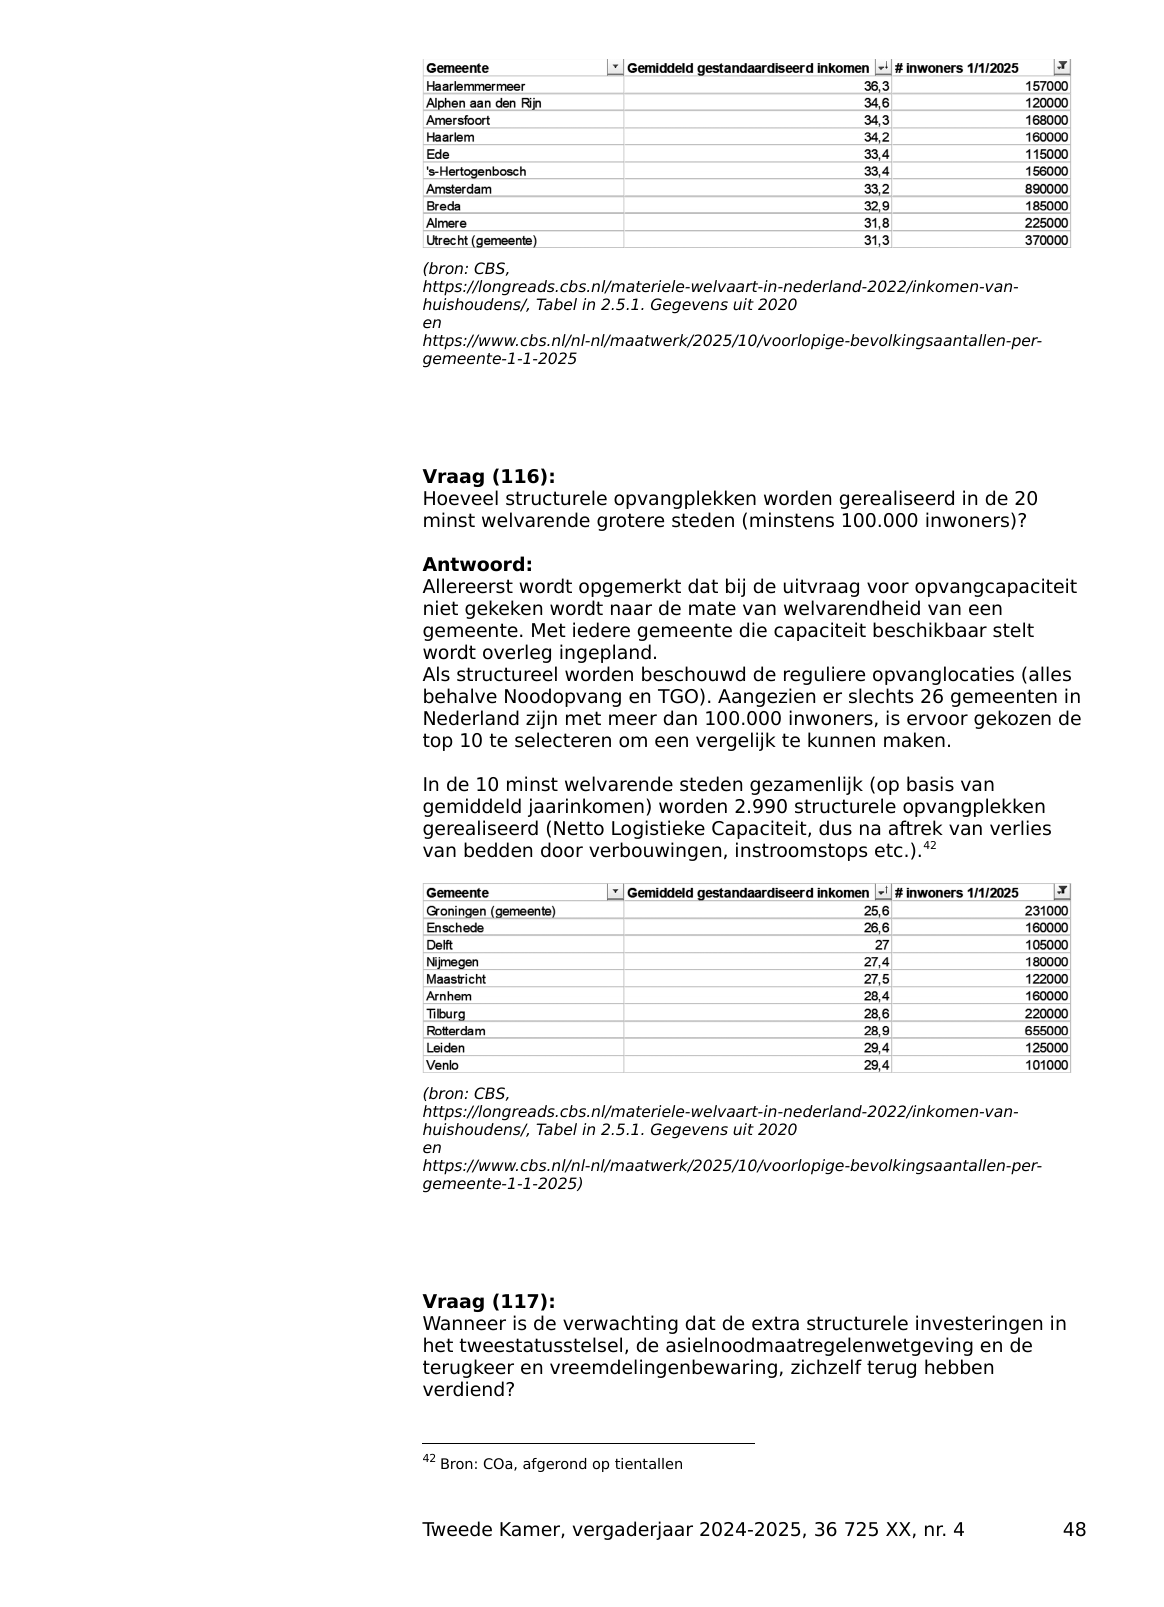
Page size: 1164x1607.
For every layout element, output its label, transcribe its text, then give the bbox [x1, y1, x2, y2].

picture [422, 59, 1072, 248]
text Vraag (117): [422, 1291, 1087, 1313]
text Bron: COa, afgerond op tientallen [422, 1452, 1087, 1474]
text https://www.cbs.nl/nl-nl/maatwerk/2025/10/voorlopige-bevolkingsaantallen-per-gemeente-1-1-2025) [422, 1157, 1072, 1193]
text Als structureel worden beschouwd de reguliere opvanglocaties (alles behalve Noodopvang en TGO). Aangezien er slechts 26 gemeenten in Nederland zijn met meer dan 100.000 inwoners, is ervoor gekozen de top 10 te selecteren om een vergelijk te kunnen maken. [422, 664, 1087, 752]
text Antwoord: [422, 554, 1087, 576]
text https://www.cbs.nl/nl-nl/maatwerk/2025/10/voorlopige-bevolkingsaantallen-per-gemeente-1-1-2025 [422, 332, 1072, 368]
text Wanneer is de verwachting dat de extra structurele investeringen in het tweestatusstelsel, de asielnoodmaatregelenwetgeving en de terugkeer en vreemdelingenbewaring, zichzelf terug hebben verdiend? [422, 1313, 1087, 1401]
text Vraag (116): [422, 466, 1087, 488]
text en [422, 314, 1072, 332]
text Allereerst wordt opgemerkt dat bij de uitvraag voor opvangcapaciteit niet gekeken wordt naar de mate van welvarendheid van een gemeente. Met iedere gemeente die capaciteit beschikbaar stelt wordt overleg ingepland. [422, 576, 1087, 664]
text (bron: CBS, https://longreads.cbs.nl/materiele-welvaart-in-nederland-2022/inkomen-van-huishoudens/, Tabel in 2.5.1. Gegevens uit 2020 [422, 1085, 1072, 1139]
text en [422, 1139, 1072, 1157]
text (bron: CBS, https://longreads.cbs.nl/materiele-welvaart-in-nederland-2022/inkomen-van-huishoudens/, Tabel in 2.5.1. Gegevens uit 2020 [422, 260, 1072, 314]
text In de 10 minst welvarende steden gezamenlijk (op basis van gemiddeld jaarinkomen) worden 2.990 structurele opvangplekken gerealiseerd (Netto Logistieke Capaciteit, dus na aftrek van verlies van bedden door verbouwingen, instroomstops etc.). [422, 774, 1087, 862]
picture [422, 883, 1072, 1073]
text Hoeveel structurele opvangplekken worden gerealiseerd in de 20 minst welvarende grotere steden (minstens 100.000 inwoners)? [422, 488, 1087, 532]
